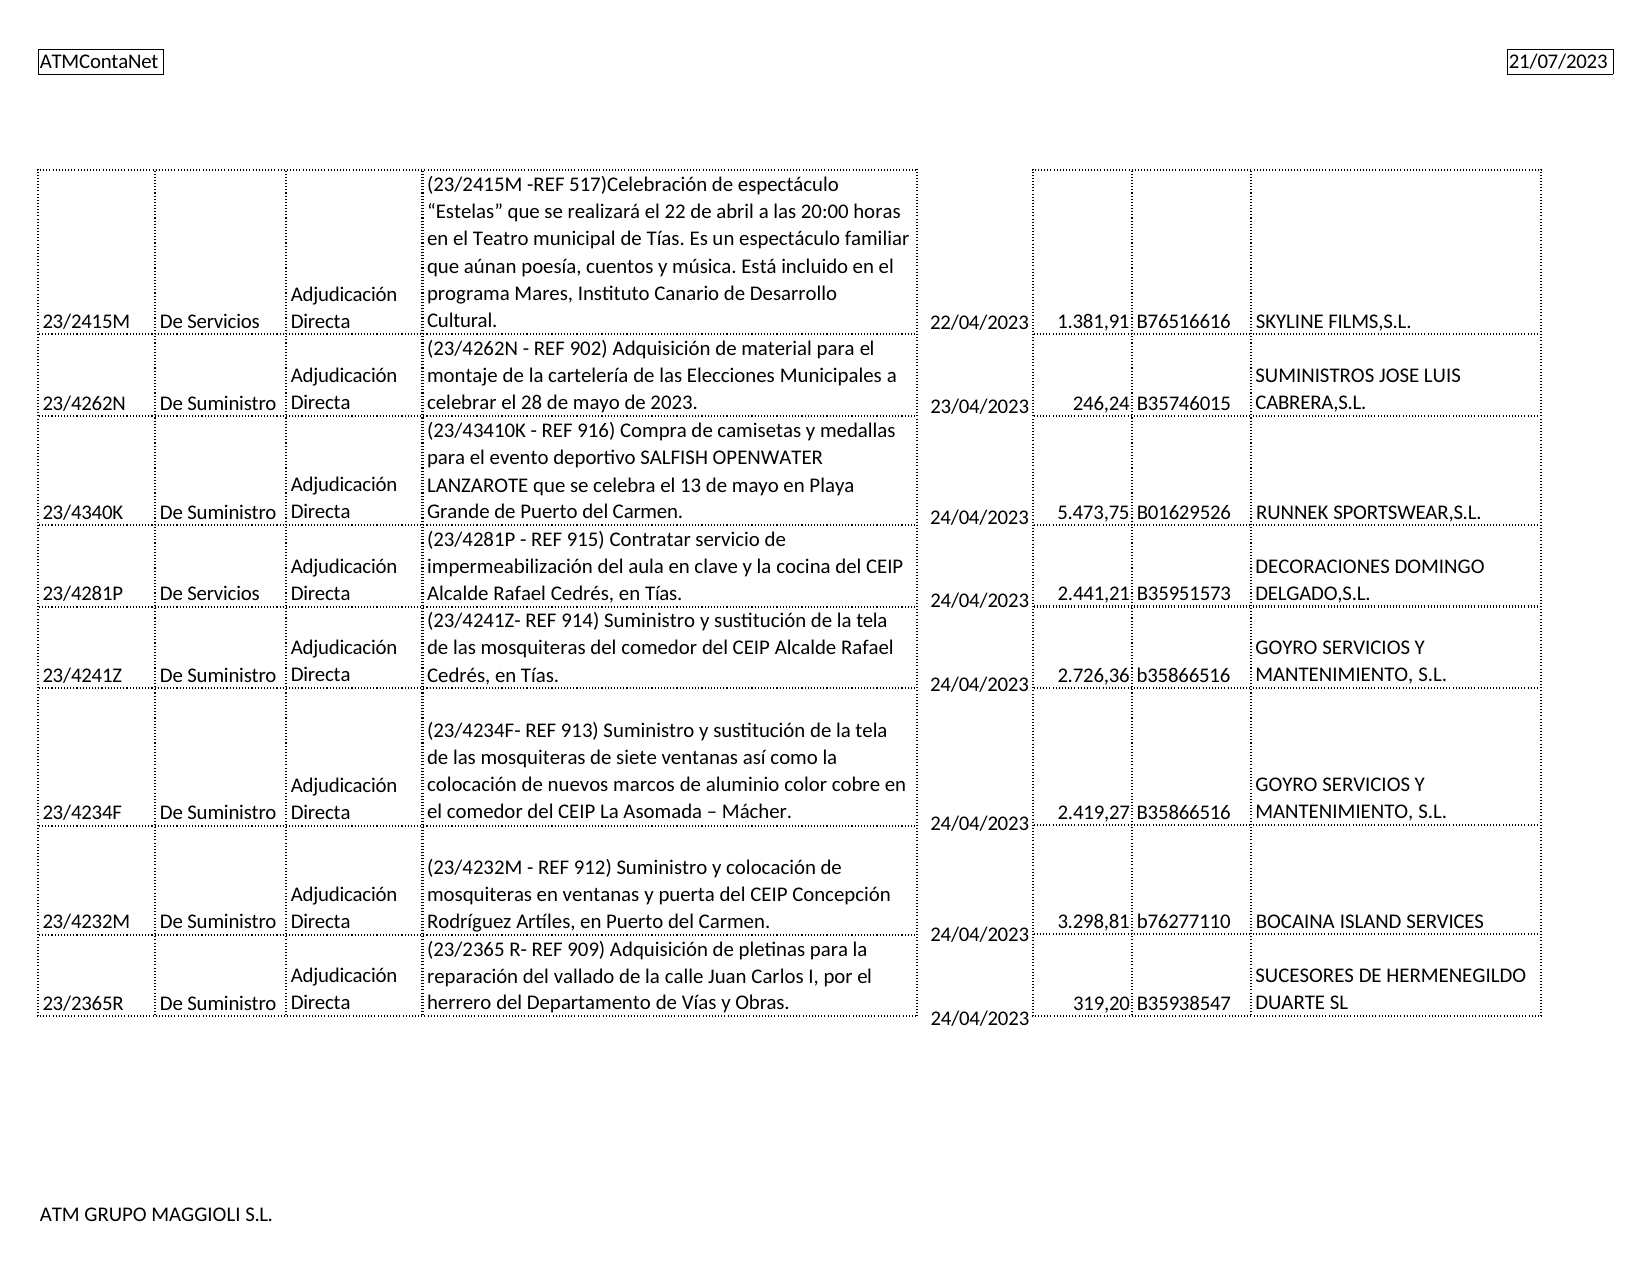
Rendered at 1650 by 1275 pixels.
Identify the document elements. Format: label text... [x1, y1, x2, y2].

text (23/4232M - REF 912) Suministro y colocación de mosquiteras en ventanas y puerta del CEIP Concepción Rodríguez Artíles, en Puerto del Carmen. [427, 852, 916, 934]
text RUNNEK SPORTSWEAR,S.L. [1256, 500, 1540, 524]
text Adjudicación Directa [291, 961, 421, 1015]
text SUCESORES DE HERMENEGILDO DUARTE SL [1255, 960, 1540, 1014]
text Adjudicación Directa [291, 279, 421, 333]
text (23/4281P - REF 915) Contratar servicio de impermeabilización del aula en clave y la cocina del CEIP [427, 526, 916, 579]
text 1.381,91 [1034, 309, 1129, 333]
text De Suministro [159, 991, 285, 1015]
text DECORACIONES DOMINGO DELGADO,S.L. [1255, 551, 1540, 605]
text B35866516 [1136, 800, 1249, 824]
text De Suministro [159, 391, 285, 415]
text Cultural. [427, 308, 916, 332]
text 5.473,75 [1034, 500, 1129, 524]
text montaje de la cartelería de las Elecciones Municipales a celebrar el 28 de mayo de 2023. [427, 361, 916, 415]
text (23/2365 R- REF 909) Adquisición de pletinas para la reparación del vallado de la calle Juan Carlos I, por el [427, 936, 916, 988]
text 2.726,36 [1034, 663, 1129, 687]
text 24/04/2023 [928, 587, 1031, 613]
text De Servicios [159, 582, 285, 606]
text 23/4232M [42, 910, 154, 933]
text De Suministro [159, 500, 285, 524]
text 22/04/2023 [927, 309, 1031, 335]
text 319,20 [1034, 991, 1130, 1015]
text Adjudicación Directa [291, 361, 421, 415]
text 24/04/2023 [927, 671, 1031, 696]
text 23/4262N [42, 391, 154, 415]
text 3.298,81 [1034, 909, 1129, 933]
text De Suministro [159, 663, 285, 687]
text (23/2415M -REF 517)Celebración de espectáculo “Estelas” que se realizará el 22 de abril a las 20:00 horas en el Teatro municipal de Tías. Es un espectáculo familiar que aúnan poesía, cuentos y música. Está incluido en el programa Mares, Instituto Canario de Desarrollo [427, 171, 913, 306]
text 24/04/2023 [927, 504, 1031, 529]
text Adjudicación Directa [291, 770, 421, 824]
text 24/04/2023 [928, 921, 1031, 947]
text b76277110 [1137, 909, 1249, 933]
text (23/4234F- REF 913) Suministro y sustitución de la tela de las mosquiteras de siete ventanas así como la colocación de nuevos marcos de aluminio color cobre en el comedor del CEIP La Asomada – Mácher. [427, 716, 909, 824]
text Adjudicación Directa [291, 551, 421, 606]
text Grande de Puerto del Carmen. [427, 499, 916, 523]
text (23/43410K - REF 916) Compra de camisetas y medallas para el evento deportivo SALFISH OPENWATER LANZAROTE que se celebra el 13 de mayo en Playa [427, 417, 916, 497]
text Adjudicación Directa [291, 470, 421, 524]
text SUMINISTROS JOSE LUIS CABRERA,S.L. [1255, 361, 1540, 415]
text 23/4340K [42, 500, 154, 524]
text De Servicios [159, 309, 285, 333]
text 24/04/2023 [928, 1005, 1032, 1030]
text SKYLINE FILMS,S.L. [1256, 309, 1540, 333]
text B35746015 [1137, 391, 1249, 415]
text B76516616 [1136, 309, 1249, 333]
text b35866516 [1136, 663, 1249, 687]
text 23/2415M [42, 309, 154, 333]
text De Suministro [159, 910, 285, 933]
text 24/04/2023 [928, 810, 1031, 836]
text GOYRO SERVICIOS Y MANTENIMIENTO, S.L. [1255, 770, 1540, 824]
text 23/04/2023 [928, 393, 1031, 418]
text de las mosquiteras del comedor del CEIP Alcalde Rafael Cedrés, en Tías. [427, 633, 916, 687]
text 23/4234F [42, 801, 154, 824]
text (23/4241Z- REF 914) Suministro y sustitución de la tela [427, 608, 916, 633]
text 23/4281P [42, 582, 154, 606]
text 2.441,21 [1034, 582, 1130, 605]
text herrero del Departamento de Vías y Obras. [427, 991, 916, 1014]
text 246,24 [1034, 391, 1130, 415]
text Alcalde Rafael Cedrés, en Tías. [427, 581, 916, 605]
text 23/2365R [42, 991, 154, 1015]
text B35951573 [1137, 582, 1249, 605]
text De Suministro [159, 801, 285, 824]
text BOCAINA ISLAND SERVICES [1256, 909, 1540, 933]
text GOYRO SERVICIOS Y MANTENIMIENTO, S.L. [1255, 633, 1540, 687]
text 23/4241Z [42, 663, 154, 687]
text B35938547 [1137, 991, 1249, 1015]
text 2.419,27 [1034, 800, 1130, 824]
text Adjudicación Directa [291, 879, 421, 933]
text Adjudicación Directa [291, 633, 421, 687]
text B01629526 [1137, 500, 1249, 524]
text (23/4262N - REF 902) Adquisición de material para el [427, 335, 916, 361]
